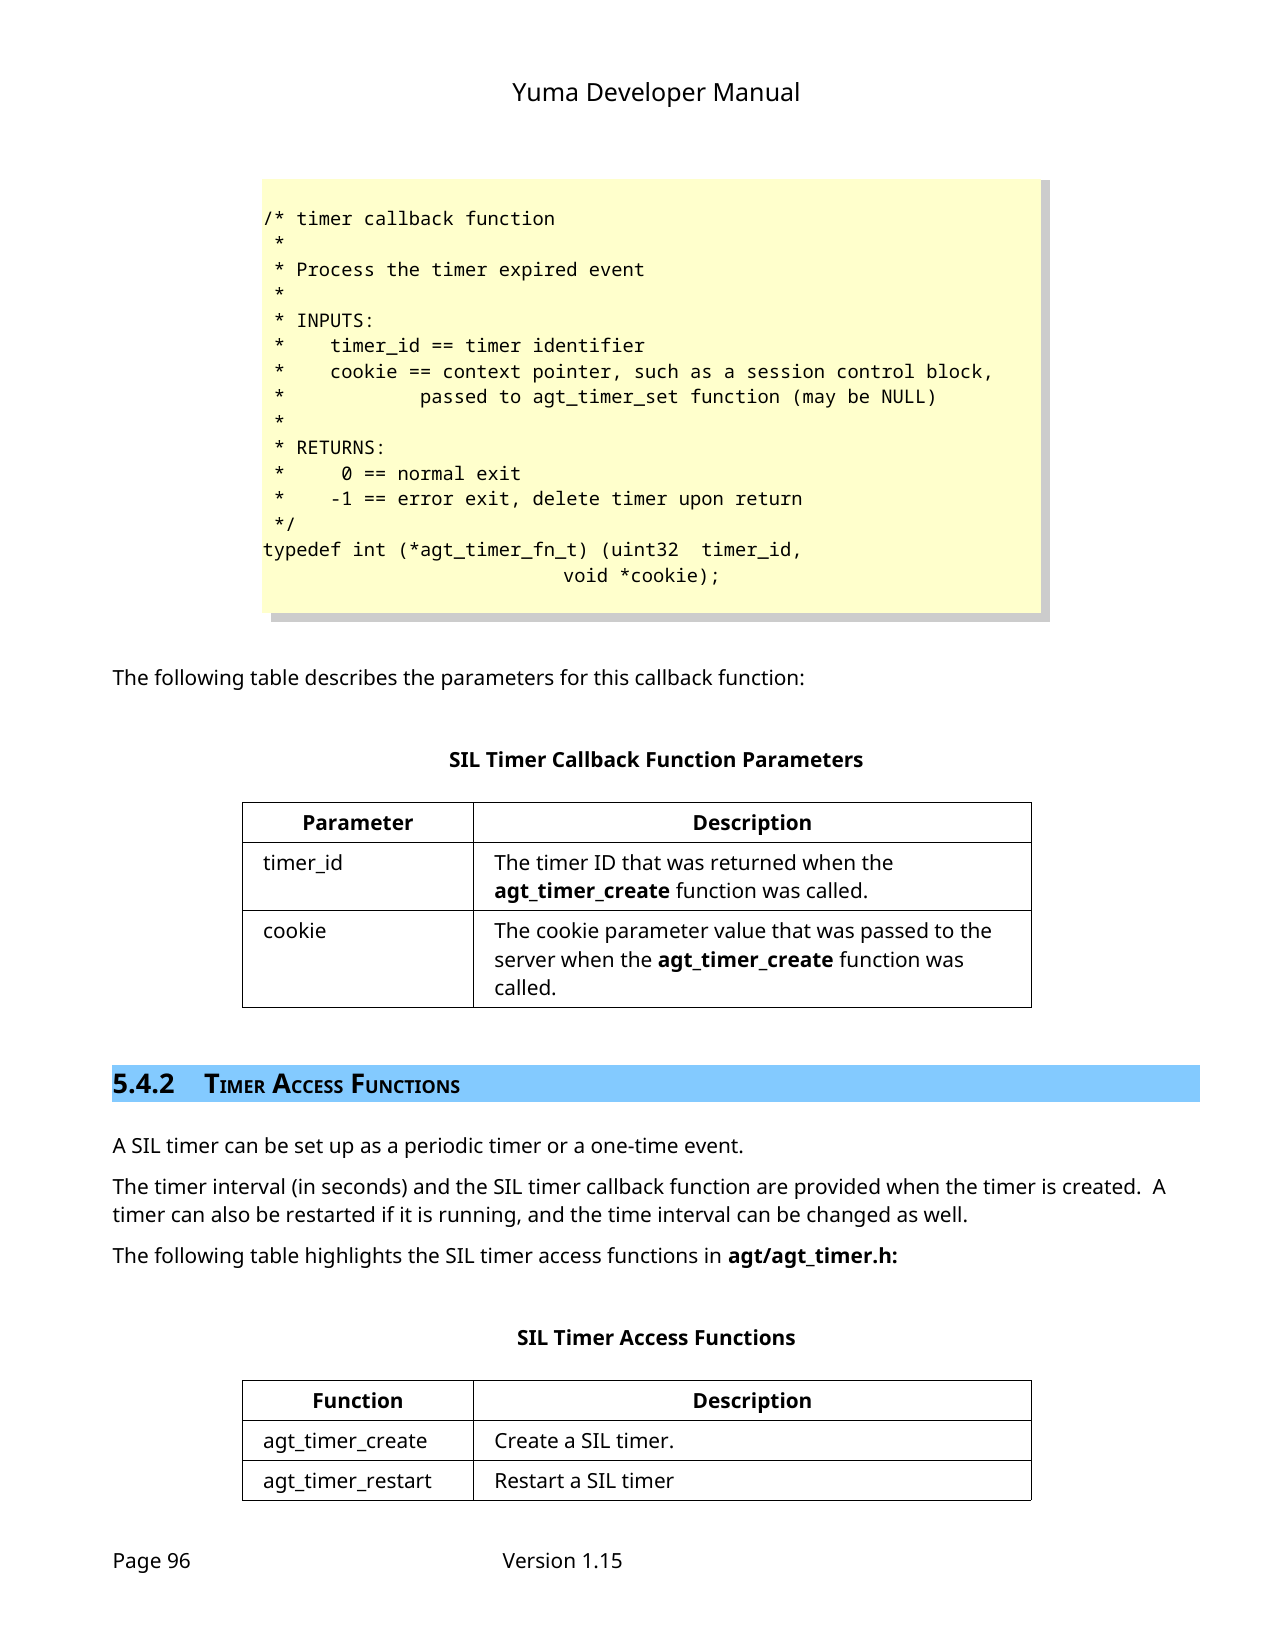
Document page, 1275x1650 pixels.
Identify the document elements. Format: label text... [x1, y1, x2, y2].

table_header Function [243, 1381, 473, 1420]
table_cell The timer ID that was returned when the agt_timer_create function was called. [474, 843, 1031, 910]
text * RETURNS: [262, 435, 1041, 460]
text * timer_id == timer identifier [262, 333, 1041, 358]
table_cell Restart a SIL timer [474, 1461, 1031, 1500]
table_cell agt_timer_create [243, 1421, 473, 1460]
table_cell The cookie parameter value that was passed to the server when the agt_timer_create function was called. [474, 911, 1031, 1007]
table_header Description [474, 803, 1031, 842]
text * -1 == error exit, delete timer upon return [262, 486, 1041, 511]
text The following table highlights the SIL timer access functions in agt/agt_timer.h: [112, 1241, 1200, 1270]
text /* timer callback function [262, 205, 1041, 231]
subtitle SIL Timer Callback Function Parameters [127, 745, 1185, 773]
text * [262, 231, 1041, 256]
text The following table describes the parameters for this callback function: [112, 663, 1200, 692]
table_header Parameter [243, 803, 473, 842]
text */ [262, 511, 1041, 537]
table_cell agt_timer_restart [243, 1461, 473, 1500]
text * 0 == normal exit [262, 460, 1041, 486]
text A SIL timer can be set up as a periodic timer or a one-time event. [112, 1131, 1200, 1159]
text * Process the timer expired event [262, 256, 1041, 282]
subtitle Timer Access Functions [112, 1065, 1200, 1102]
text * [262, 409, 1041, 435]
text * [262, 282, 1041, 307]
table_cell cookie [243, 911, 473, 1007]
text * INPUTS: [262, 307, 1041, 333]
text * cookie == context pointer, such as a session control block, [262, 358, 1041, 384]
text void *cookie); [262, 562, 1041, 588]
text * passed to agt_timer_set function (may be NULL) [262, 384, 1041, 409]
table_cell timer_id [243, 843, 473, 910]
text typedef int (*agt_timer_fn_t) (uint32 timer_id, [262, 537, 1041, 562]
table_cell Create a SIL timer. [474, 1421, 1031, 1460]
subtitle SIL Timer Access Functions [127, 1323, 1185, 1352]
table_header Description [474, 1381, 1031, 1420]
text The timer interval (in seconds) and the SIL timer callback function are provided when the timer is created. A timer can also be restarted if it is running, and the time interval can be changed as well. [112, 1172, 1200, 1229]
